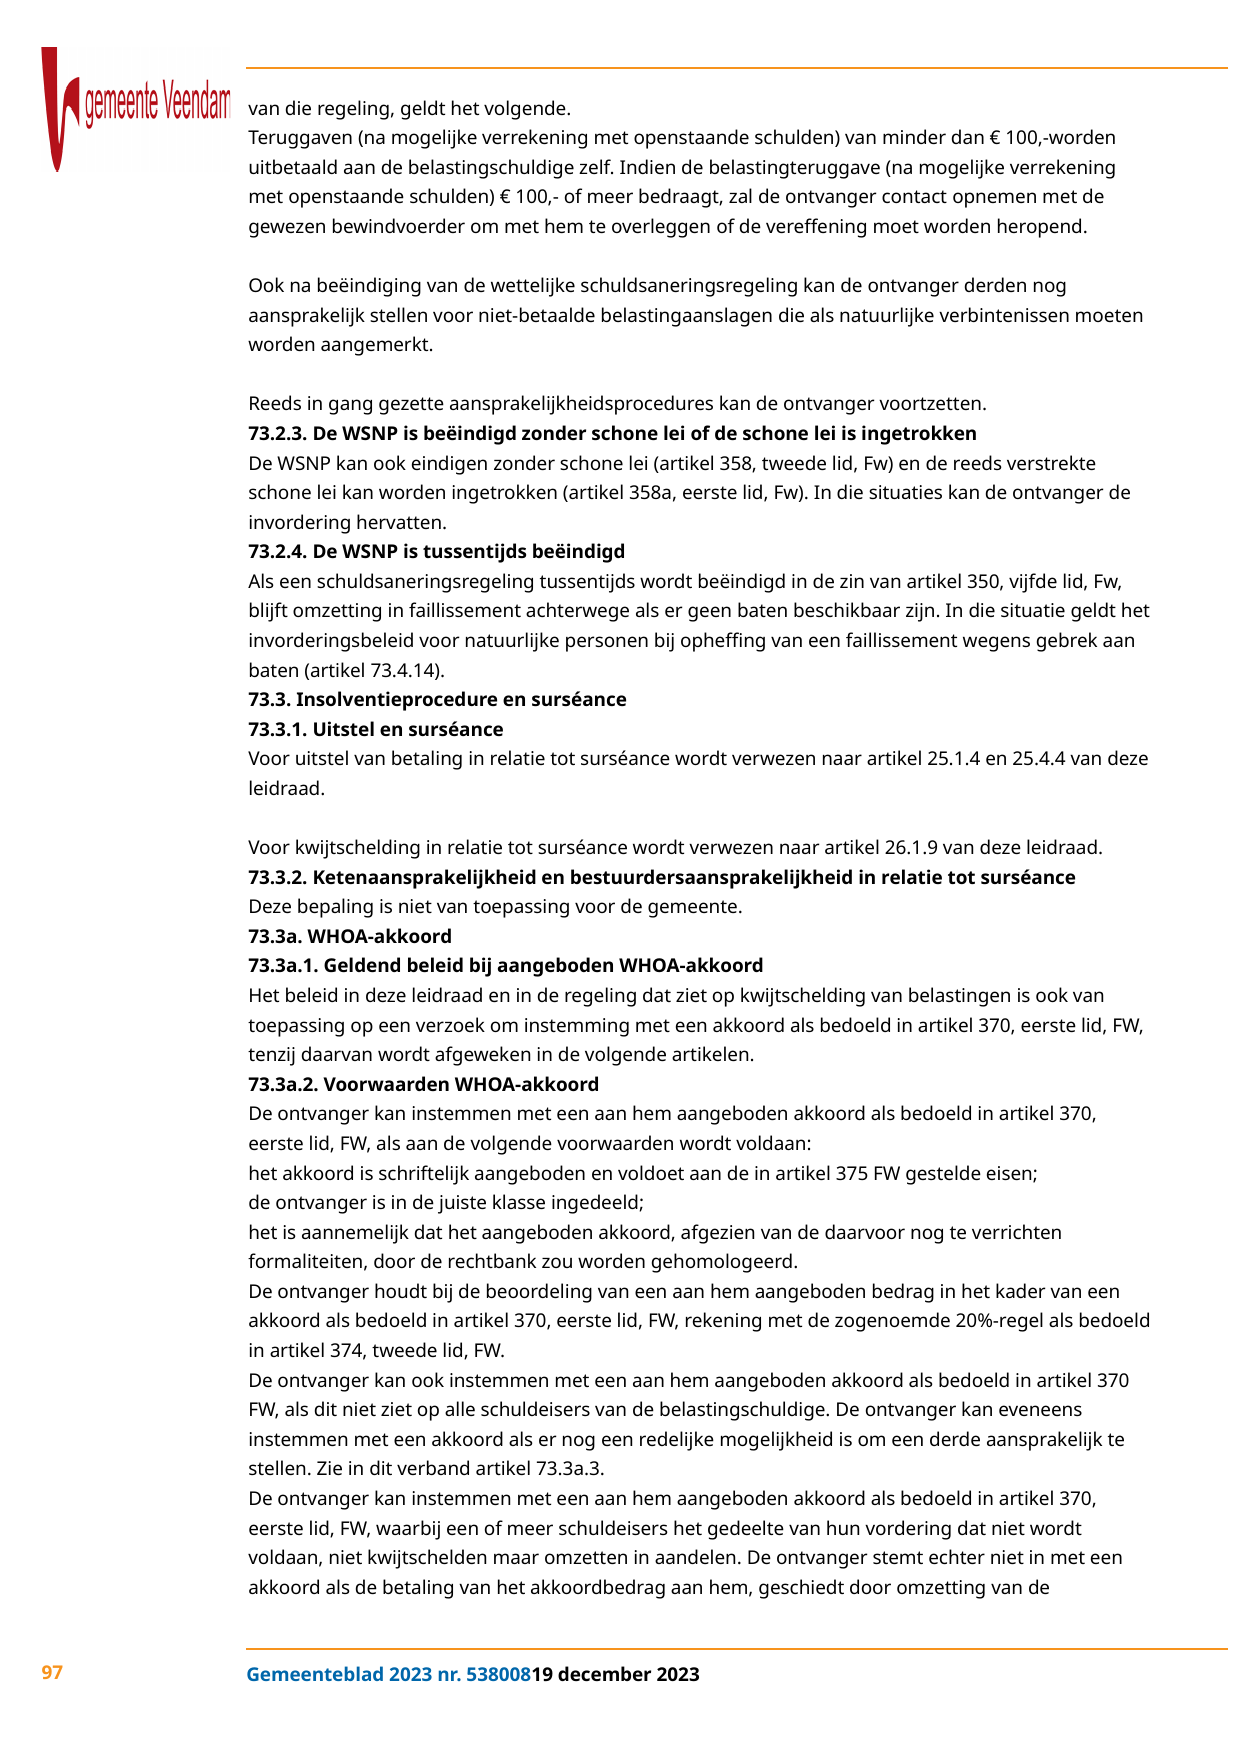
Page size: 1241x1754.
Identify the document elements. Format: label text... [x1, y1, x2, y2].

text Reeds in gang gezette aansprakelijkheidsprocedures kan de ontvanger voortzetten. [248, 391, 1152, 416]
text Als een schuldsaneringsregeling tussentijds wordt beëindigd in de zin van artikel 350, vijfde lid, Fw, blijft omzetting in faillissement achterwege als er geen baten beschikbaar zijn. In die situatie geldt het invorderingsbeleid voor natuurlijke personen bij opheffing van een faillissement wegens gebrek aan baten (artikel 73.4.14). [248, 568, 1152, 683]
text De ontvanger kan instemmen met een aan hem aangeboden akkoord als bedoeld in artikel 370, eerste lid, FW, waarbij een of meer schuldeisers het gedeelte van hun vordering dat niet wordt voldaan, niet kwijtschelden maar omzetten in aandelen. De ontvanger stemt echter niet in met een akkoord als de betaling van het akkoordbedrag aan hem, geschiedt door omzetting van de [248, 1485, 1152, 1600]
text 73.2.3. De WSNP is beëindigd zonder schone lei of de schone lei is ingetrokken [248, 420, 1152, 446]
text 73.3.2. Ketenaansprakelijkheid en bestuurdersaansprakelijkheid in relatie tot surséance [248, 864, 1152, 890]
text 73.3a.1. Geldend beleid bij aangeboden WHOA-akkoord [248, 953, 1152, 978]
text Voor kwijtschelding in relatie tot surséance wordt verwezen naar artikel 26.1.9 van deze leidraad. [248, 834, 1152, 860]
text 73.3a.2. Voorwaarden WHOA-akkoord [248, 1071, 1152, 1097]
picture [41, 47, 231, 172]
text Teruggaven (na mogelijke verrekening met openstaande schulden) van minder dan € 100,-worden uitbetaald aan de belastingschuldige zelf. Indien de belastingteruggave (na mogelijke verrekening met openstaande schulden) € 100,- of meer bedraagt, zal de ontvanger contact opnemen met de gewezen bewindvoerder om met hem te overleggen of de vereffening moet worden heropend. [248, 124, 1152, 239]
text het is aannemelijk dat het aangeboden akkoord, afgezien van de daarvoor nog te verrichten formaliteiten, door de rechtbank zou worden gehomologeerd. [248, 1219, 1152, 1274]
text De ontvanger kan instemmen met een aan hem aangeboden akkoord als bedoeld in artikel 370, eerste lid, FW, als aan de volgende voorwaarden wordt voldaan: [248, 1101, 1152, 1156]
text 73.3a. WHOA-akkoord [248, 923, 1152, 949]
text het akkoord is schriftelijk aangeboden en voldoet aan de in artikel 375 FW gestelde eisen; [248, 1160, 1152, 1186]
text Ook na beëindiging van de wettelijke schuldsaneringsregeling kan de ontvanger derden nog aansprakelijk stellen voor niet-betaalde belastingaanslagen die als natuurlijke verbintenissen moeten worden aangemerkt. [248, 272, 1152, 357]
text van die regeling, geldt het volgende. [248, 95, 1152, 121]
text 73.3. Insolventieprocedure en surséance [248, 686, 1152, 712]
text 73.3.1. Uitstel en surséance [248, 716, 1152, 742]
text De WSNP kan ook eindigen zonder schone lei (artikel 358, tweede lid, Fw) en de reeds verstrekte schone lei kan worden ingetrokken (artikel 358a, eerste lid, Fw). In die situaties kan de ontvanger de invordering hervatten. [248, 450, 1152, 535]
text 73.2.4. De WSNP is tussentijds beëindigd [248, 538, 1152, 564]
text Het beleid in deze leidraad en in de regeling dat ziet op kwijtschelding van belastingen is ook van toepassing op een verzoek om instemming met een akkoord als bedoeld in artikel 370, eerste lid, FW, tenzij daarvan wordt afgeweken in de volgende artikelen. [248, 982, 1152, 1067]
text De ontvanger kan ook instemmen met een aan hem aangeboden akkoord als bedoeld in artikel 370 FW, als dit niet ziet op alle schuldeisers van de belastingschuldige. De ontvanger kan eveneens instemmen met een akkoord als er nog een redelijke mogelijkheid is om een derde aansprakelijk te stellen. Zie in dit verband artikel 73.3a.3. [248, 1367, 1152, 1481]
text Deze bepaling is niet van toepassing voor de gemeente. [248, 893, 1152, 919]
text De ontvanger houdt bij de beoordeling van een aan hem aangeboden bedrag in het kader van een akkoord als bedoeld in artikel 370, eerste lid, FW, rekening met de zogenoemde 20%-regel als bedoeld in artikel 374, tweede lid, FW. [248, 1278, 1152, 1363]
text de ontvanger is in de juiste klasse ingedeeld; [248, 1189, 1152, 1215]
text Voor uitstel van betaling in relatie tot surséance wordt verwezen naar artikel 25.1.4 en 25.4.4 van deze leidraad. [248, 746, 1152, 801]
